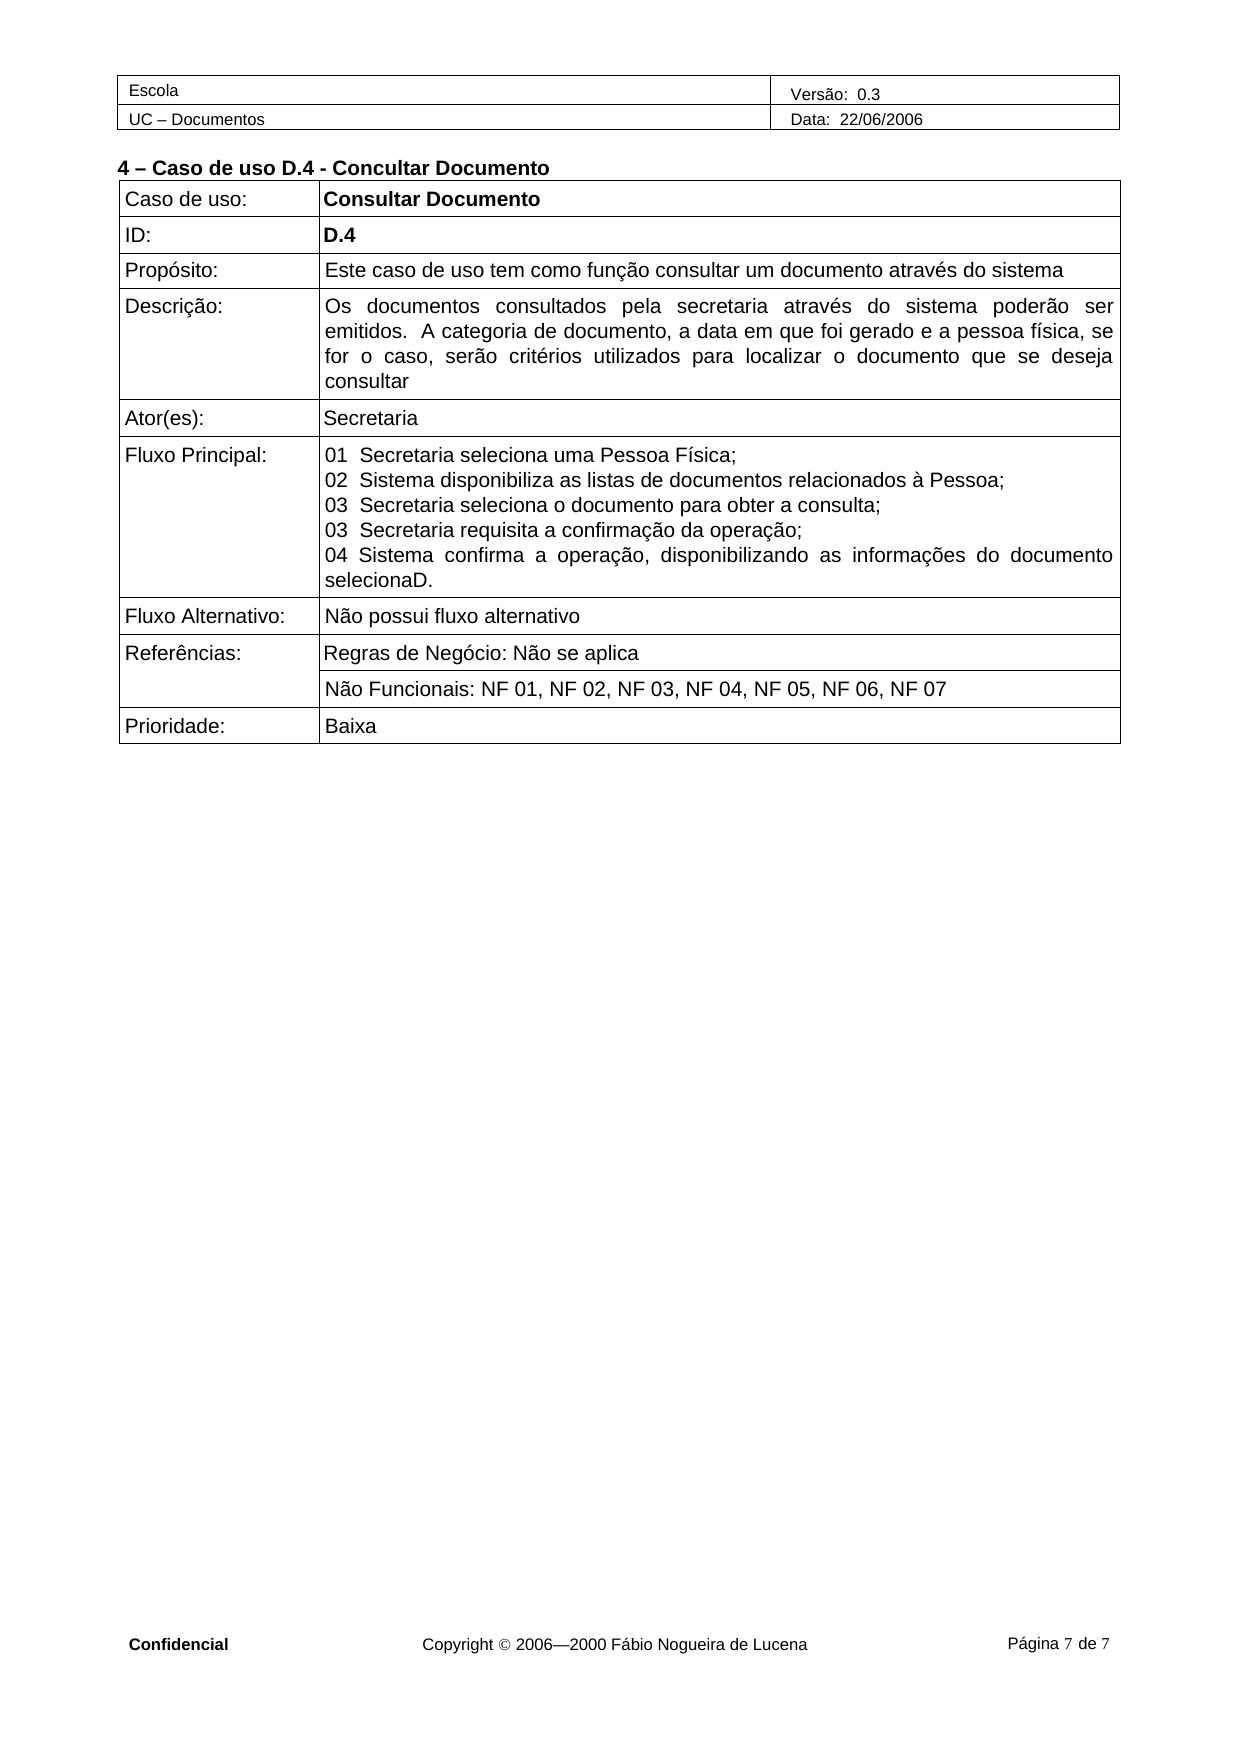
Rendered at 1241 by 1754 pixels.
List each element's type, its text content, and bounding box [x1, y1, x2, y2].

table_cell Fluxo Alternativo: [120, 598, 319, 634]
table_cell 01 Secretaria seleciona uma Pessoa Física; 02 Sistema disponibiliza as listas de documentos relacionados à Pessoa; 03 Secretaria seleciona o documento para obter a consulta; 03 Secretaria requisita a confirmação da operação; 04 Sistema confirma a operação, disponibilizando as informações do documento selecionaD. [320, 437, 1120, 597]
table_header Consultar Documento [320, 181, 1120, 216]
table_cell Prioridade: [120, 708, 319, 743]
table_cell Propósito: [120, 254, 319, 287]
table_cell Baixa [320, 708, 1120, 743]
table_cell Não Funcionais: NF 01, NF 02, NF 03, NF 04, NF 05, NF 06, NF 07 [320, 671, 1120, 707]
table_cell Secretaria [320, 400, 1120, 436]
text 4 – Caso de uso D.4 - Concultar Documento [117, 154, 1120, 179]
table_cell D.4 [320, 217, 1120, 253]
table_cell Fluxo Principal: [120, 437, 319, 597]
table_header Caso de uso: [120, 181, 319, 216]
table_cell Referências: [120, 635, 319, 707]
table_cell Não possui fluxo alternativo [320, 598, 1120, 634]
table_cell Este caso de uso tem como função consultar um documento através do sistema [320, 254, 1120, 287]
table_cell ID: [120, 217, 319, 253]
table_cell Ator(es): [120, 400, 319, 436]
table_cell Os documentos consultados pela secretaria através do sistema poderão ser emitidos. A categoria de documento, a data em que foi gerado e a pessoa física, se for o caso, serão critérios utilizados para localizar o documento que se deseja consultar [320, 289, 1120, 399]
table_cell Descrição: [120, 289, 319, 399]
table_header Regras de Negócio: Não se aplica [320, 635, 1120, 670]
